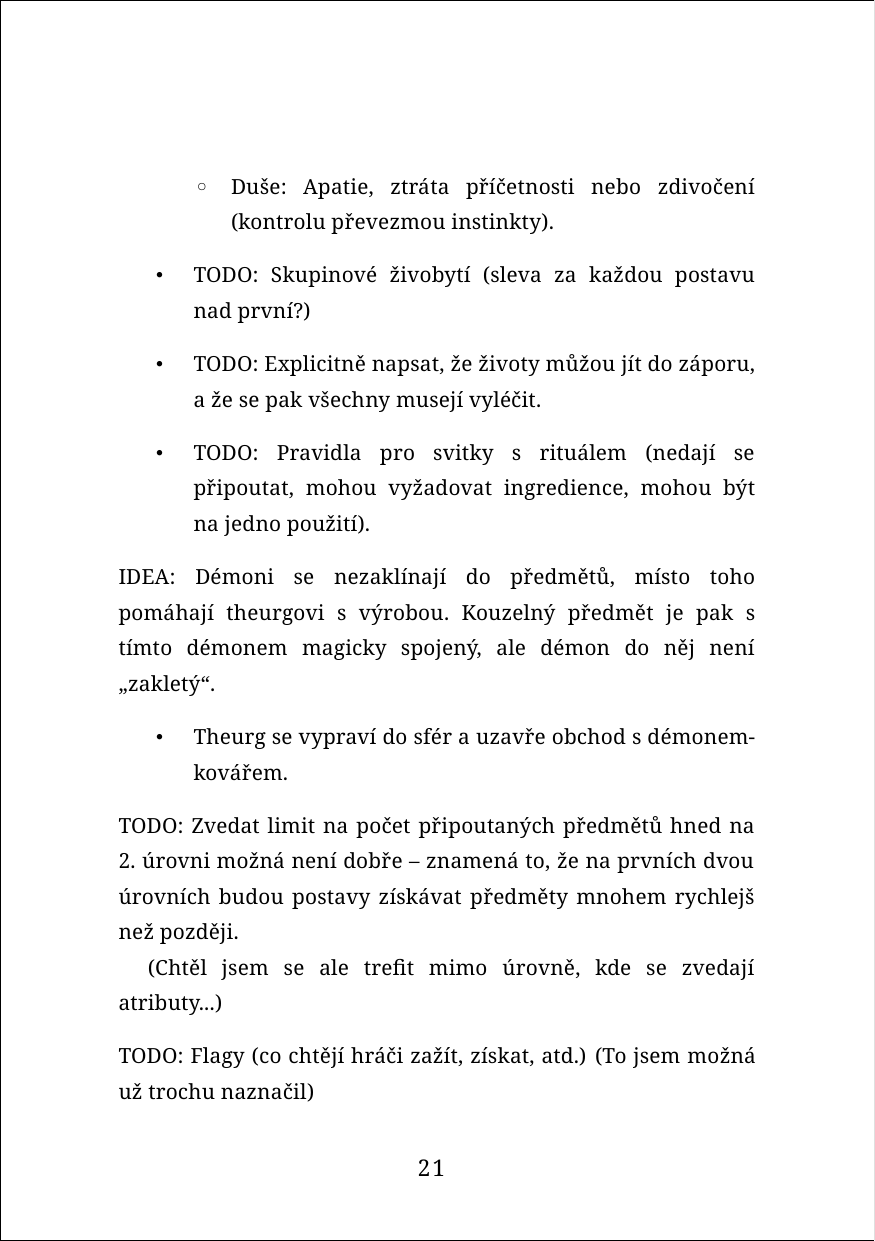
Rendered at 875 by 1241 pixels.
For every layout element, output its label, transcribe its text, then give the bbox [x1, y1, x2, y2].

list Duše: Apatie, ztráta příčetnosti nebo zdivočení (kontrolu převezmou instinkty). [193, 172, 756, 236]
text IDEA: Démoni se nezaklínají do předmětů, místo toho pomáhají theurgovi s výrobou. Kouzelný předmět je pak s tímto démonem magicky spojený, ale démon do něj není „zakletý“. [118, 562, 756, 697]
list Theurg se vypraví do sfér a uzavře obchod s démonem-kovářem. [156, 722, 756, 786]
text TODO: Flagy (co chtějí hráči zažít, získat, atd.) (To jsem možná už trochu naznačil) [118, 1042, 756, 1106]
text TODO: Zvedat limit na počet připoutaných předmětů hned na 2. úrovni možná není dobře – znamená to, že na prvních dvou úrovních budou postavy získávat předměty mnohem rychlejš než později. (Chtěl jsem se ale trefit mimo úrovně, kde se zvedají atributy...) [118, 811, 756, 1017]
list TODO: Skupinové živobytí (sleva za každou postavu nad první?) [156, 261, 756, 324]
list TODO: Pravidla pro svitky s rituálem (nedají se připoutat, mohou vyžadovat ingredience, mohou být na jedno použití). [156, 438, 756, 537]
list TODO: Explicitně napsat, že životy můžou jít do záporu, a že se pak všechny musejí vyléčit. [156, 349, 756, 413]
